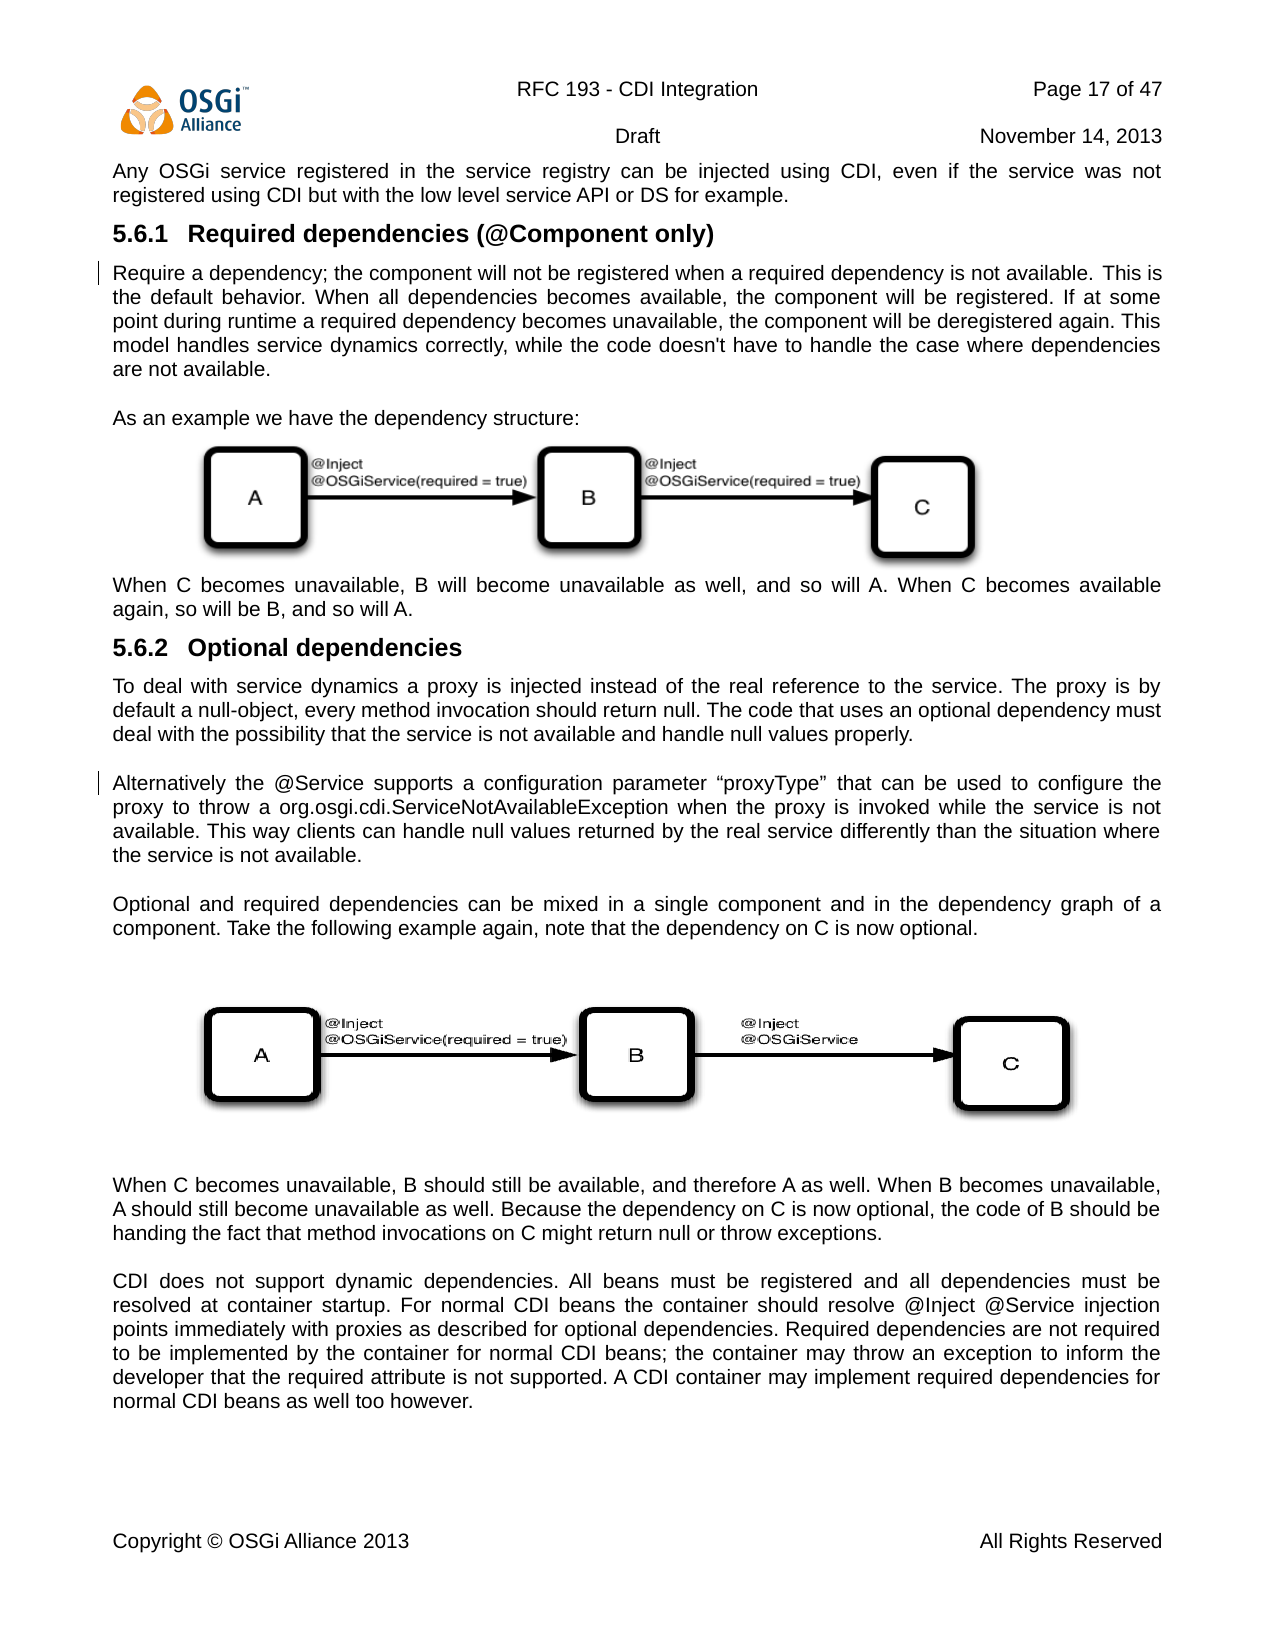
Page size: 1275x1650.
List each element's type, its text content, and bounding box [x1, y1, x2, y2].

text To deal with service dynamics a proxy is injected instead of the real reference to the service. The proxy is by default a null-object, every method invocation should return null. The code that uses an optional dependency must deal with the possibility that the service is not available and handle null values properly. [112, 674, 1162, 746]
subtitle Required dependencies (@Component only) [112, 219, 1162, 248]
text CDI does not support dynamic dependencies. All beans must be registered and all dependencies must be resolved at container startup. For normal CDI beans the container should resolve @Inject @Service injection points immediately with proxies as described for optional dependencies. Required dependencies are not required to be implemented by the container for normal CDI beans; the container may throw an exception to inform the developer that the required attribute is not supported. A CDI container may implement required dependencies for normal CDI beans as well too however. [112, 1269, 1162, 1413]
picture [113, 78, 257, 142]
picture [191, 1001, 1084, 1124]
text When C becomes unavailable, B will become unavailable as well, and so will A. When C becomes available again, so will be B, and so will A. [112, 573, 1162, 621]
text Optional and required dependencies can be mixed in a single component and in the dependency graph of a component. Take the following example again, note that the dependency on C is now optional. [112, 892, 1162, 940]
text Alternatively the @Service supports a configuration parameter “proxyType” that can be used to configure the proxy to throw a org.osgi.cdi.ServiceNotAvailableException when the proxy is invoked while the service is not available. This way clients can handle null values returned by the real service differently than the situation where the service is not available. [112, 771, 1162, 867]
text As an example we have the dependency structure: [112, 405, 1162, 429]
picture [192, 440, 987, 573]
subtitle Optional dependencies [112, 633, 1162, 662]
text When C becomes unavailable, B should still be available, and therefore A as well. When B becomes unavailable, A should still become unavailable as well. Because the dependency on C is now optional, the code of B should be handing the fact that method invocations on C might return null or throw exceptions. [112, 1172, 1162, 1244]
text Any OSGi service registered in the service registry can be injected using CDI, even if the service was not registered using CDI but with the low level service API or DS for example. [112, 159, 1162, 207]
text Require a dependency; the component will not be registered when a required dependency is not available. This is the default behavior. When all dependencies becomes available, the component will be registered. If at some point during runtime a required dependency becomes unavailable, the component will be deregistered again. This model handles service dynamics correctly, while the code doesn't have to handle the case where dependencies are not available. [112, 261, 1162, 380]
